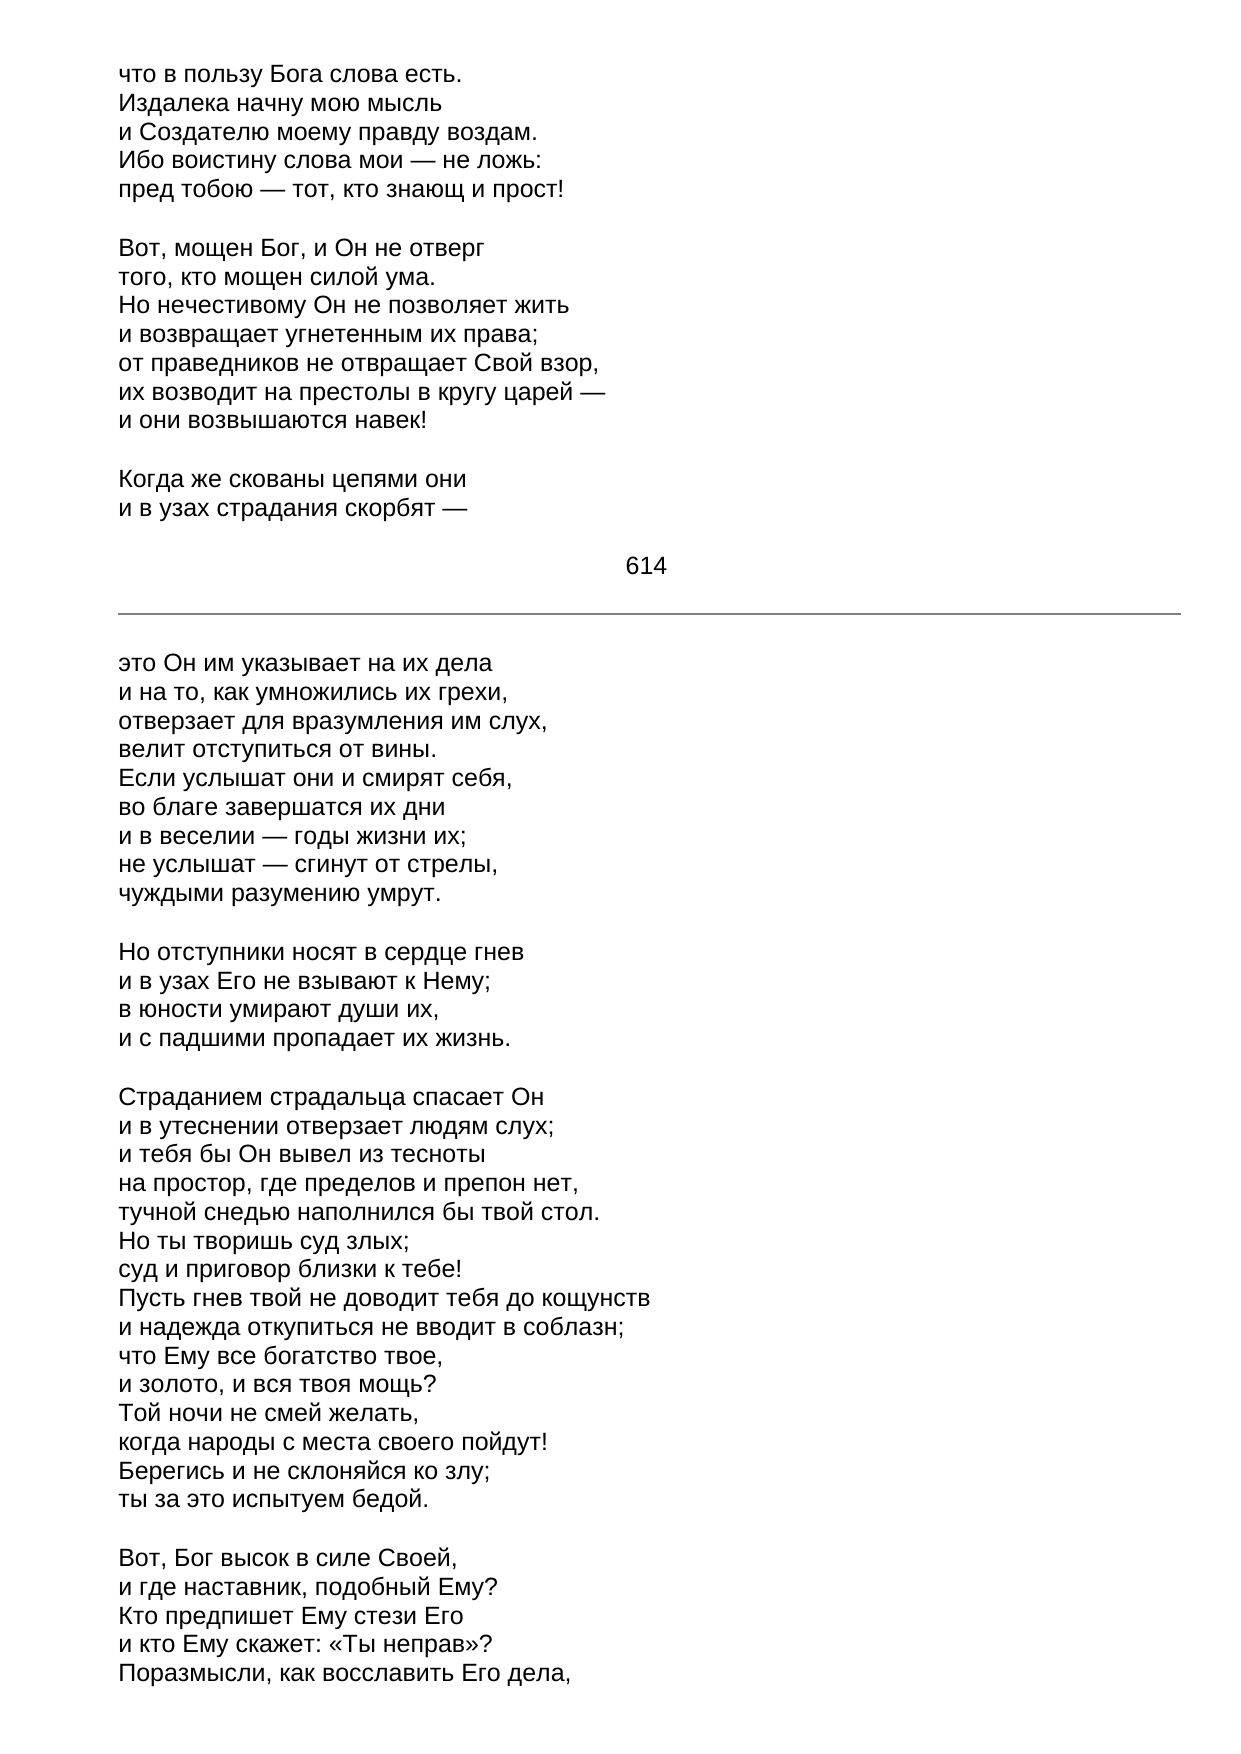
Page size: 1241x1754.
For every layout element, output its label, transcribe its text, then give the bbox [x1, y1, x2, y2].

text 614 [118, 551, 1181, 580]
table_header это Он им указывает на их дела и на то, как умножились их грехи, отверзает для вразумления им слух, велит отступиться от вины. Если услышат они и смирят себя, во благе завершатся их дни и в веселии — годы жизни их; не услышат — сгинут от стрелы, чуждыми разумению умрут. Но отступники носят в сердце гнев и в узах Его не взывают к Нему; в юности умирают души их, и с падшими пропадает их жизнь. Страданием страдальца спасает Он и в утеснении отверзает людям слух; и тебя бы Он вывел из тесноты на простор, где пределов и препон нет, тучной снедью наполнился бы твой стол. Но ты творишь суд злых; суд и приговор близки к тебе! Пусть гнев твой не доводит тебя до кощунств и надежда откупиться не вводит в соблазн; что Ему все богатство твое, и золото, и вся твоя мощь? Той ночи не смей желать, когда народы с места своего пойдут! Берегись и не склоняйся ко злу; ты за это испытуем бедой. Вот, Бог высок в силе Своей, и где наставник, подобный Ему? Кто предпишет Ему стези Его и кто Ему скажет: «Ты неправ»? Поразмысли, как восславить Его дела, [118, 648, 672, 1687]
table_header что в пользу Бога слова есть. Издалека начну мою мысль и Создателю моему правду воздам. Ибо воистину слова мои — не ложь: пред тобою — тот, кто знающ и прост! Вот, мощен Бог, и Он не отверг того, кто мощен силой ума. Но нечестивому Он не позволяет жить и возвращает угнетенным их права; от праведников не отвращает Свой взор, их возводит на престолы в кругу царей — и они возвышаются навек! Когда же скованы цепями они и в узах страдания скорбят — [118, 59, 632, 551]
